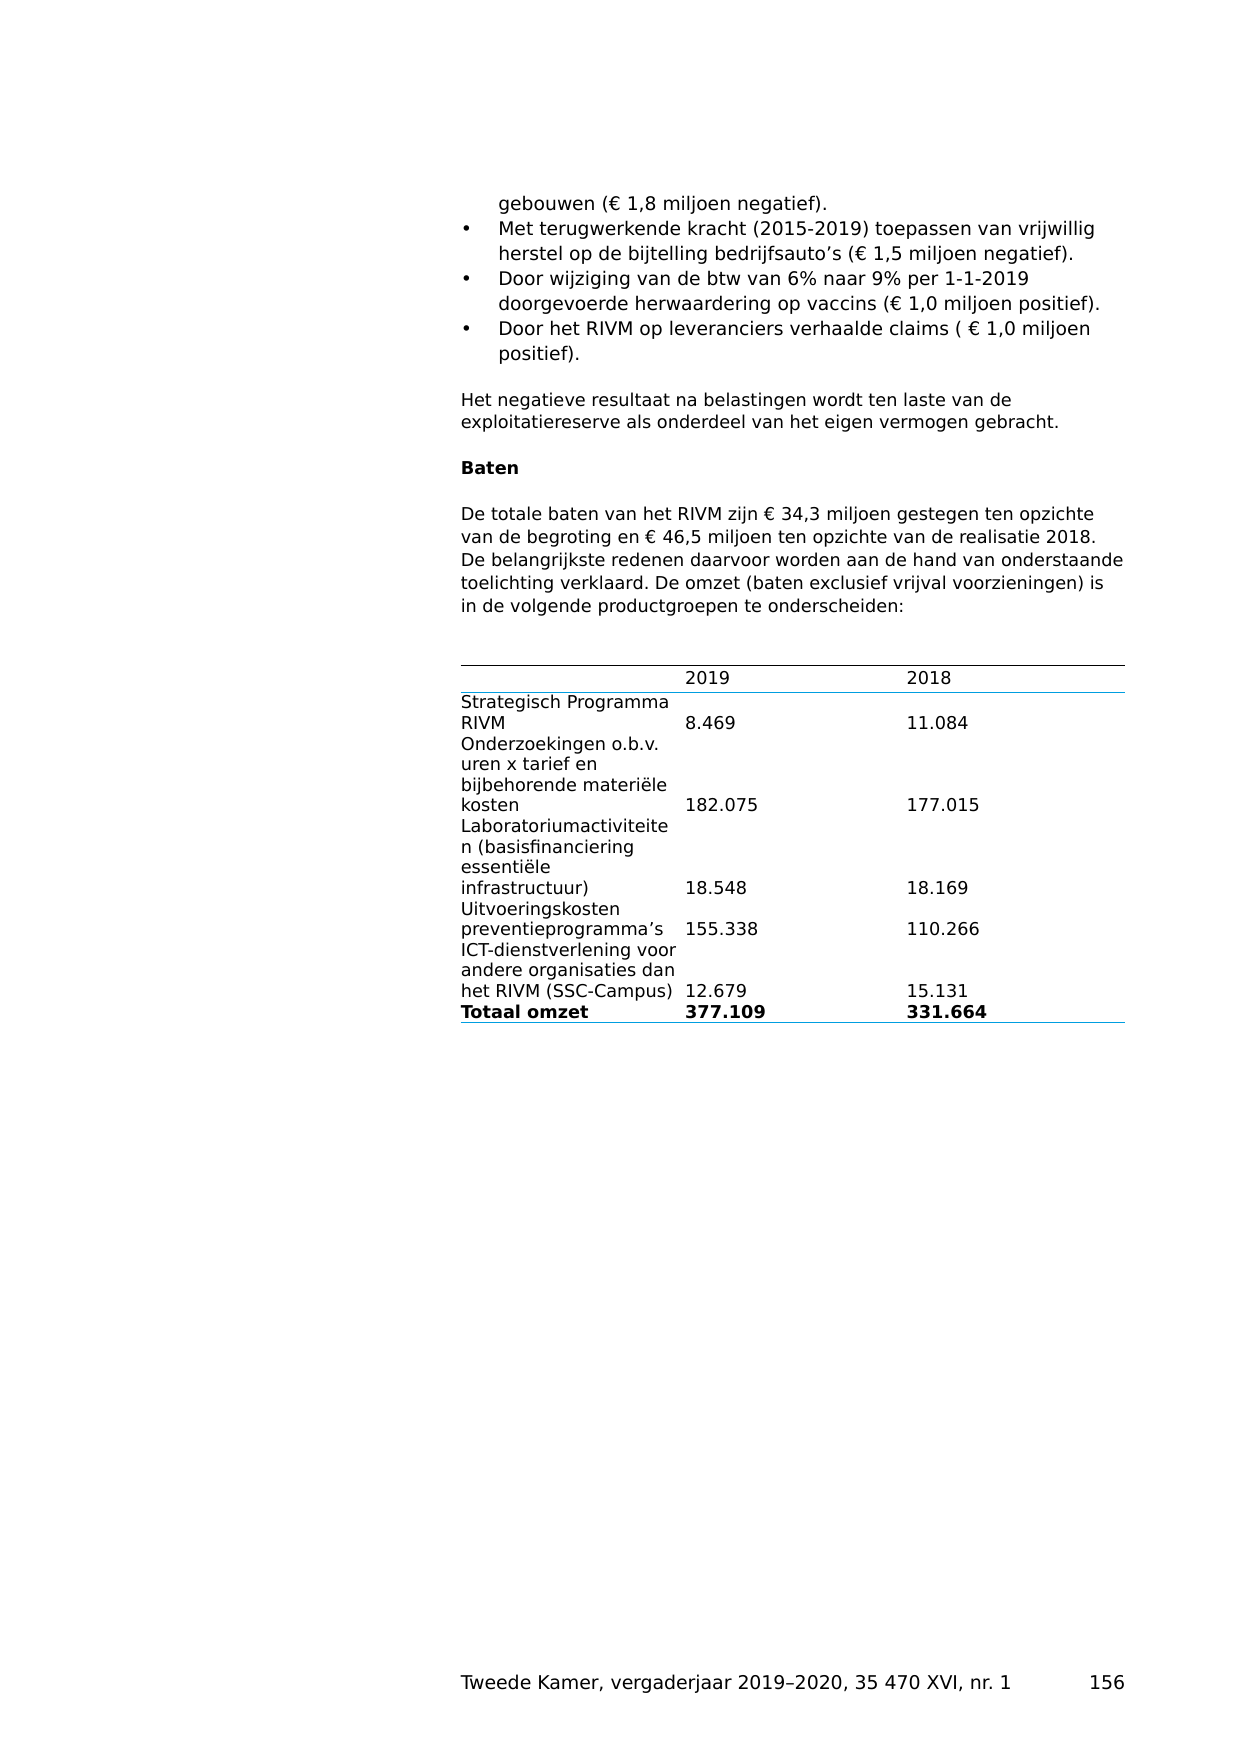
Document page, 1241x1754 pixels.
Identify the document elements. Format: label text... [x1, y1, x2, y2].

text De totale baten van het RIVM zijn € 34,3 miljoen gestegen ten opzichte van de begroting en € 46,5 miljoen ten opzichte van de realisatie 2018. De belangrijkste redenen daarvoor worden aan de hand van onderstaande toelichting verklaard. De omzet (baten exclusief vrijval voorzieningen) is in de volgende productgroepen te onderscheiden: [461, 502, 1125, 617]
table_cell 182.075 [682, 734, 903, 816]
table_cell 15.131 [904, 940, 1125, 1002]
table_header Tabel 36 Omzet naar productgroepen (bedragen x €1.000) [461, 640, 1125, 665]
table_cell Laboratoriumactiviteiten (basisfinanciering essentiële infrastructuur) [461, 816, 682, 898]
table_cell 12.679 [682, 940, 903, 1002]
table_cell Uitvoeringskosten preventieprogramma’s [461, 899, 682, 940]
table_cell 177.015 [904, 734, 1125, 816]
table_cell 18.548 [682, 816, 903, 898]
list Door het RIVM op leveranciers verhaalde claims ( € 1,0 miljoen positief). [461, 316, 1125, 366]
table_cell 18.169 [904, 816, 1125, 898]
text Baten [461, 456, 1125, 479]
table_cell 2018 [904, 666, 1125, 692]
table_cell Totaal omzet [461, 1002, 682, 1022]
table_cell Onderzoekingen o.b.v. uren x tarief en bijbehorende materiële kosten [461, 734, 682, 816]
table_cell 331.664 [904, 1002, 1125, 1022]
list gebouwen (€ 1,8 miljoen negatief). [461, 191, 1125, 216]
table_cell Strategisch Programma RIVM [461, 693, 682, 733]
list Door wijziging van de btw van 6% naar 9% per 1-1-2019 doorgevoerde herwaardering op vaccins (€ 1,0 miljoen positief). [461, 266, 1125, 316]
text Het negatieve resultaat na belastingen wordt ten laste van de exploitatiereserve als onderdeel van het eigen vermogen gebracht. [461, 388, 1125, 433]
table_cell 8.469 [682, 693, 903, 733]
table_cell 2019 [682, 666, 903, 692]
table_cell 155.338 [682, 899, 903, 940]
table_cell ICT-dienstverlening voor andere organisaties dan het RIVM (SSC-Campus) [461, 940, 682, 1002]
table_cell 110.266 [904, 899, 1125, 940]
table_cell 11.084 [904, 693, 1125, 733]
table_cell 377.109 [682, 1002, 903, 1022]
table_cell [461, 666, 682, 692]
list Met terugwerkende kracht (2015-2019) toepassen van vrijwillig herstel op de bijtelling bedrijfsauto’s (€ 1,5 miljoen negatief). [461, 216, 1125, 266]
